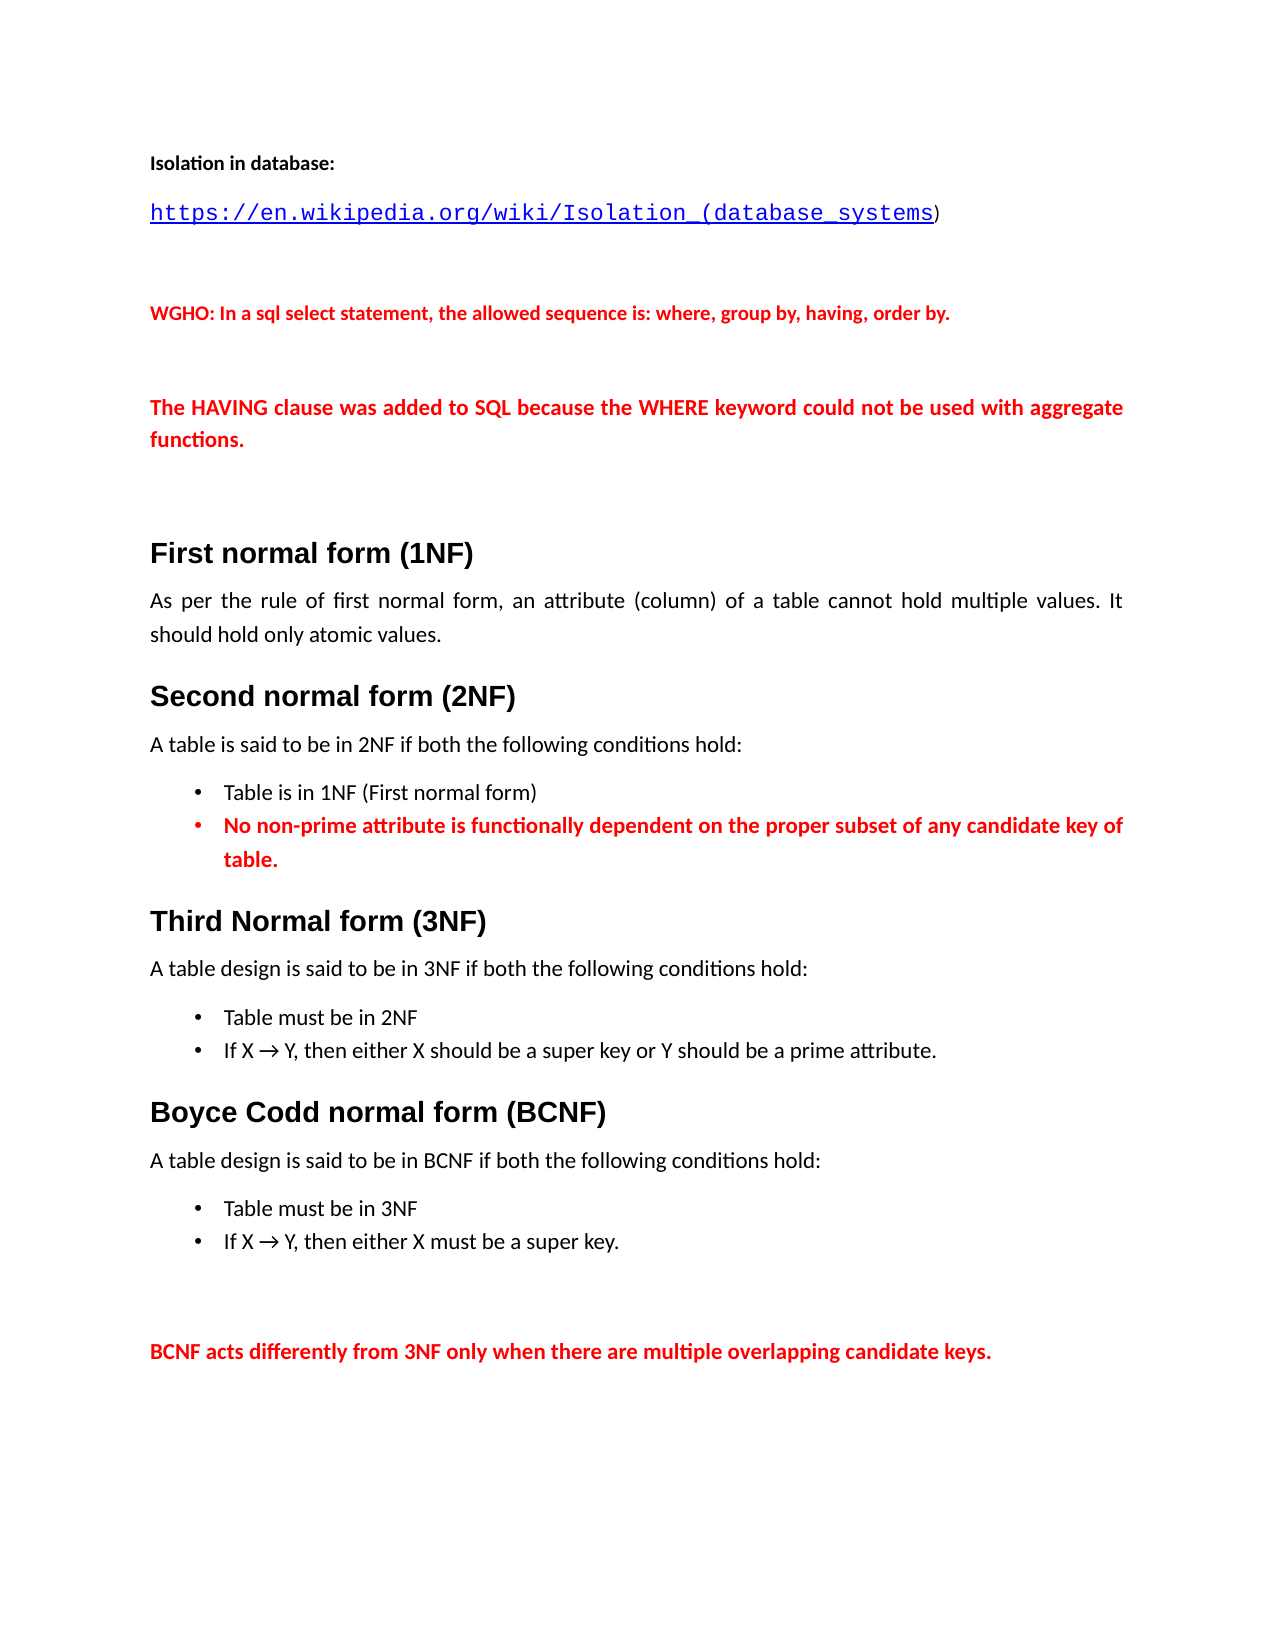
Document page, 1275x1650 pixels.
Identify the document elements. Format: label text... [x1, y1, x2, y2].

subtitle Second normal form (2NF) [150, 679, 1125, 712]
list Table must be in 3NF [194, 1194, 1125, 1222]
subtitle First normal form (1NF) [150, 536, 1125, 569]
text A table design is said to be in BCNF if both the following conditions hold: [150, 1146, 1125, 1174]
text BCNF acts differently from 3NF only when there are multiple overlapping candidate keys. [150, 1337, 1125, 1365]
subtitle Third Normal form (3NF) [150, 903, 1125, 937]
list If X → Y, then either X should be a super key or Y should be a prime attribute. [194, 1036, 1125, 1064]
text As per the rule of first normal form, an attribute (column) of a table cannot hold multiple values. It should hold only atomic values. [150, 587, 1125, 648]
list Table is in 1NF (First normal form) [194, 778, 1125, 806]
subtitle Boyce Codd normal form (BCNF) [150, 1095, 1125, 1128]
text A table design is said to be in 3NF if both the following conditions hold: [150, 954, 1125, 983]
text Isolation in database: [150, 150, 1125, 175]
text A table is said to be in 2NF if both the following conditions hold: [150, 730, 1125, 758]
text WGHO: In a sql select statement, the allowed sequence is: where, group by, having, order by. [150, 300, 1125, 326]
text The HAVING clause was added to SQL because the WHERE keyword could not be used with aggregate functions. [150, 393, 1125, 453]
list If X → Y, then either X must be a super key. [194, 1227, 1125, 1256]
text https://en.wikipedia.org/wiki/Isolation_(database_systems) [150, 200, 1125, 227]
list Table must be in 2NF [194, 1003, 1125, 1031]
list No non-prime attribute is functionally dependent on the proper subset of any candidate key of table. [194, 811, 1125, 873]
